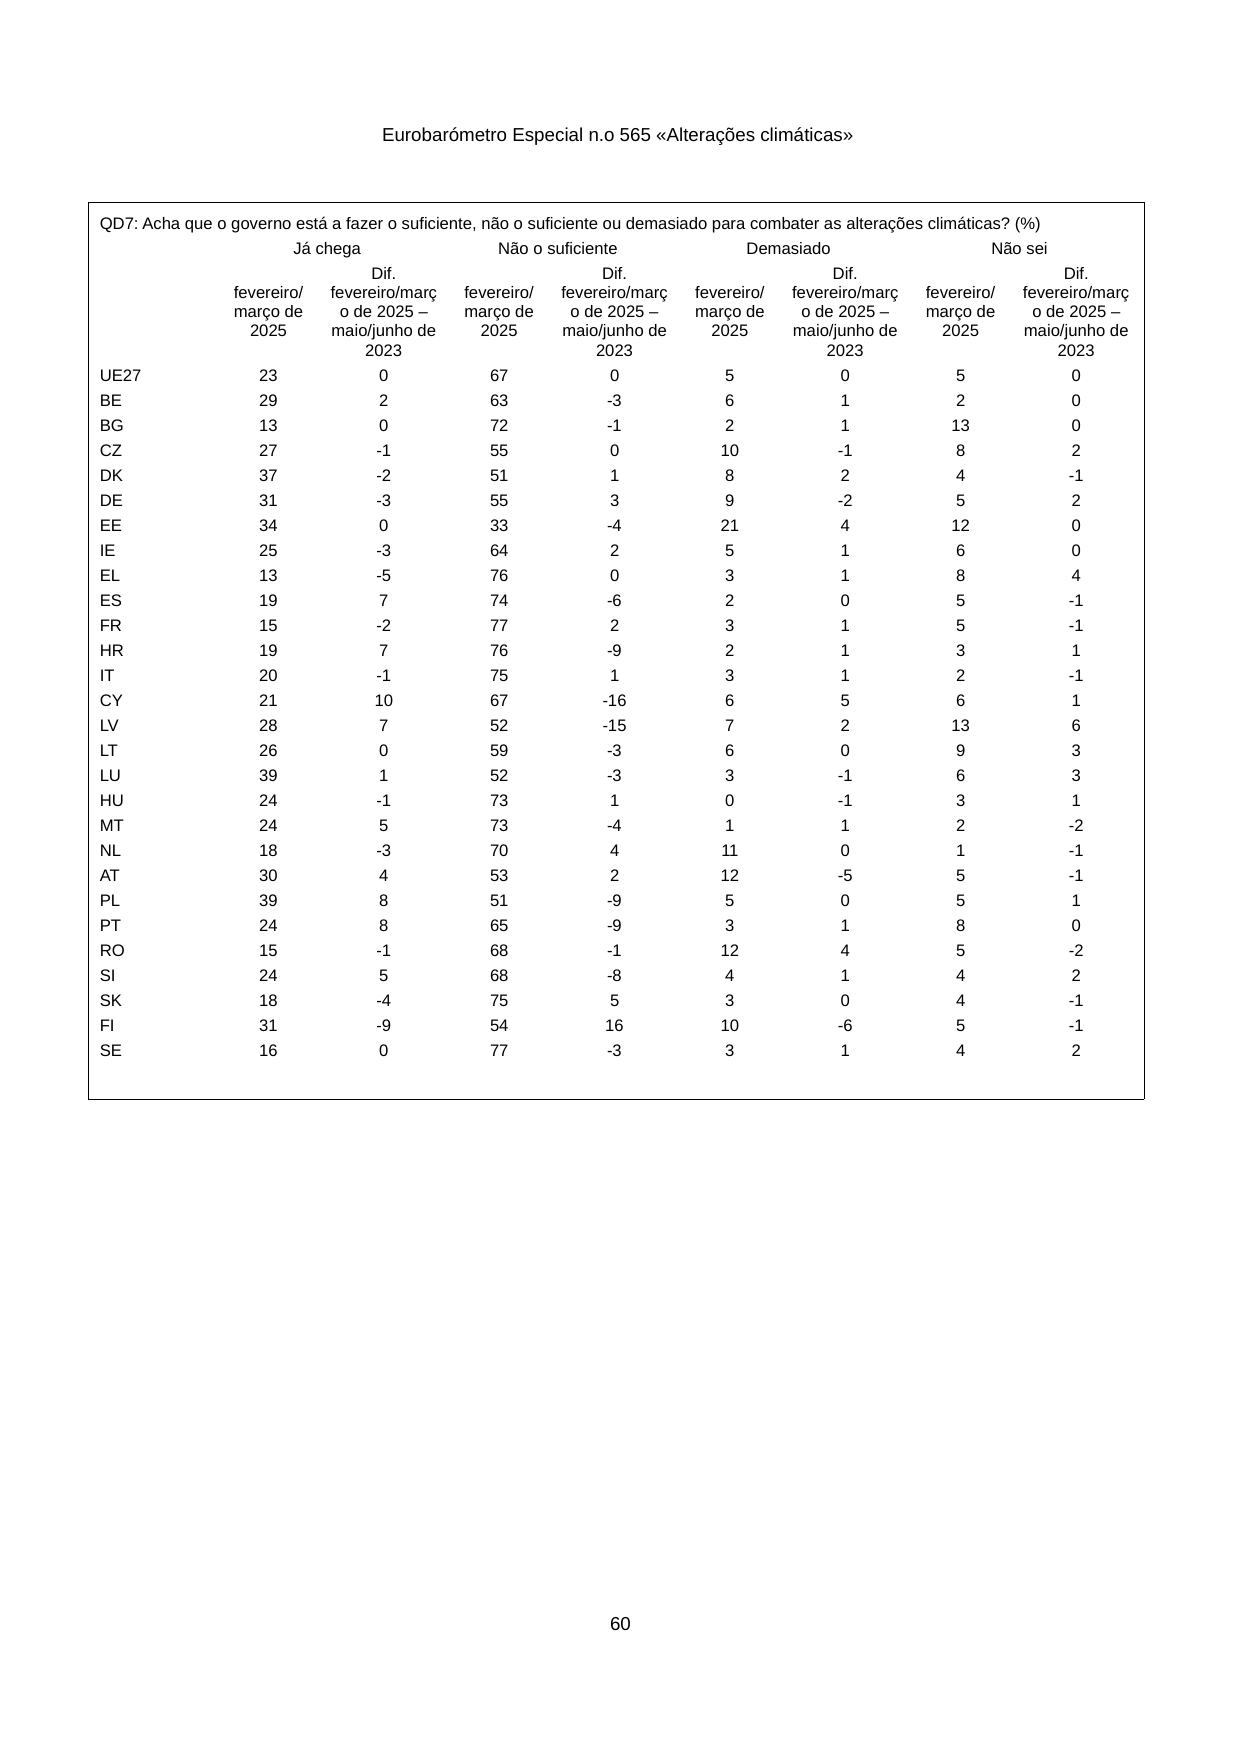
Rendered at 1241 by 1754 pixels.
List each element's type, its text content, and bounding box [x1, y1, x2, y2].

table_cell 4 [904, 963, 1017, 987]
table_cell 1 [786, 913, 904, 937]
table_cell 18 [211, 988, 325, 1012]
table_cell -9 [556, 638, 673, 662]
table_cell 28 [211, 713, 325, 737]
table_cell Demasiado [673, 236, 904, 261]
table_cell 0 [786, 888, 904, 912]
table_cell 5 [904, 488, 1017, 512]
table_cell 6 [673, 738, 786, 762]
table_cell Dif. fevereiro/março de 2025 – maio/junho de 2023 [786, 261, 904, 362]
table_cell 4 [556, 838, 673, 862]
table_cell 4 [1017, 563, 1135, 587]
table_cell 24 [211, 963, 325, 987]
table_cell Não sei [904, 236, 1135, 261]
table_cell 12 [673, 863, 786, 887]
table_cell 10 [325, 688, 442, 712]
table_cell 0 [786, 363, 904, 387]
table_cell 1 [325, 763, 442, 787]
table_cell 72 [442, 413, 556, 437]
table_cell 73 [442, 788, 556, 812]
table_cell 1 [904, 838, 1017, 862]
table_cell 34 [211, 513, 325, 537]
table_cell 15 [211, 938, 325, 962]
table_cell 5 [673, 888, 786, 912]
table_cell 21 [211, 688, 325, 712]
table_cell 2 [904, 813, 1017, 837]
table_cell 3 [673, 988, 786, 1012]
table_cell -1 [786, 788, 904, 812]
table_cell -9 [556, 913, 673, 937]
table_cell 13 [211, 563, 325, 587]
table_cell 31 [211, 488, 325, 512]
table_cell 2 [556, 538, 673, 562]
table_cell 1 [673, 813, 786, 837]
table_cell 3 [673, 913, 786, 937]
table_cell 5 [904, 363, 1017, 387]
table_cell -3 [325, 488, 442, 512]
table_cell 1 [786, 388, 904, 412]
table_cell ES [97, 588, 211, 612]
table_cell -1 [1017, 663, 1135, 687]
table_cell 6 [1017, 713, 1135, 737]
table_cell 24 [211, 813, 325, 837]
table_cell -3 [325, 538, 442, 562]
table_cell -2 [325, 463, 442, 487]
table_cell 1 [1017, 788, 1135, 812]
table_cell IE [97, 538, 211, 562]
table_cell 77 [442, 613, 556, 637]
table_cell 7 [325, 588, 442, 612]
table_cell DK [97, 463, 211, 487]
table_cell 6 [673, 388, 786, 412]
table_cell 31 [211, 1013, 325, 1037]
table_cell 8 [904, 563, 1017, 587]
table_cell -6 [556, 588, 673, 612]
table_cell -1 [1017, 613, 1135, 637]
table_cell 3 [1017, 738, 1135, 762]
table_cell 51 [442, 888, 556, 912]
table_cell 3 [904, 638, 1017, 662]
table_cell -9 [556, 888, 673, 912]
table_cell 8 [325, 888, 442, 912]
table_cell -1 [1017, 863, 1135, 887]
table_cell 2 [904, 663, 1017, 687]
table_cell 8 [904, 913, 1017, 937]
table_cell 1 [786, 413, 904, 437]
table_cell 2 [1017, 438, 1135, 462]
table_cell Dif. fevereiro/março de 2025 – maio/junho de 2023 [325, 261, 442, 362]
table_cell 1 [786, 613, 904, 637]
table_cell 7 [325, 638, 442, 662]
table_cell 5 [904, 938, 1017, 962]
table_cell BG [97, 413, 211, 437]
table_cell fevereiro/março de 2025 [442, 261, 556, 362]
table_cell 5 [673, 363, 786, 387]
table_cell SK [97, 988, 211, 1012]
table_cell -1 [325, 438, 442, 462]
table_cell Não o suficiente [442, 236, 673, 261]
table_cell 52 [442, 763, 556, 787]
table_cell 1 [556, 788, 673, 812]
table_cell -6 [786, 1013, 904, 1037]
table_cell 75 [442, 988, 556, 1012]
table_cell 21 [673, 513, 786, 537]
table_cell -3 [325, 838, 442, 862]
table_cell 1 [556, 663, 673, 687]
table_cell -4 [556, 513, 673, 537]
table_cell 0 [1017, 363, 1135, 387]
table_cell -3 [556, 738, 673, 762]
table_cell 64 [442, 538, 556, 562]
table_cell Já chega [211, 236, 442, 261]
table_cell 59 [442, 738, 556, 762]
table_cell 3 [556, 488, 673, 512]
table_cell SE [97, 1038, 211, 1062]
table_cell RO [97, 938, 211, 962]
table_cell 1 [1017, 638, 1135, 662]
table_cell 53 [442, 863, 556, 887]
table_cell EE [97, 513, 211, 537]
table_cell 67 [442, 363, 556, 387]
table_cell NL [97, 838, 211, 862]
table_cell 5 [556, 988, 673, 1012]
table_cell 1 [1017, 688, 1135, 712]
table_cell 5 [904, 613, 1017, 637]
table_cell fevereiro/março de 2025 [673, 261, 786, 362]
table_cell 1 [786, 563, 904, 587]
table_cell 2 [556, 613, 673, 637]
table_cell 2 [325, 388, 442, 412]
table_cell -3 [556, 763, 673, 787]
table_cell 6 [673, 688, 786, 712]
table_cell 2 [1017, 1038, 1135, 1062]
table_cell -9 [325, 1013, 442, 1037]
table_cell 77 [442, 1038, 556, 1062]
table_cell 1 [786, 813, 904, 837]
table_cell 1 [556, 463, 673, 487]
table_cell 1 [786, 663, 904, 687]
table_cell HU [97, 788, 211, 812]
table_cell 52 [442, 713, 556, 737]
table_cell 13 [211, 413, 325, 437]
table_cell DE [97, 488, 211, 512]
table_cell 0 [325, 738, 442, 762]
table_cell 3 [673, 763, 786, 787]
table_cell 12 [904, 513, 1017, 537]
table_cell 6 [904, 688, 1017, 712]
table_cell 2 [673, 588, 786, 612]
table_cell 24 [211, 788, 325, 812]
table_cell 76 [442, 563, 556, 587]
table_cell 16 [556, 1013, 673, 1037]
table_cell 63 [442, 388, 556, 412]
table_cell -5 [325, 563, 442, 587]
table_cell PT [97, 913, 211, 937]
table_cell 74 [442, 588, 556, 612]
table_cell 55 [442, 488, 556, 512]
table_cell LT [97, 738, 211, 762]
table_cell FR [97, 613, 211, 637]
table_cell -2 [1017, 938, 1135, 962]
table_cell -1 [1017, 988, 1135, 1012]
table_cell 11 [673, 838, 786, 862]
table_cell 29 [211, 388, 325, 412]
table_cell -2 [786, 488, 904, 512]
table_cell -15 [556, 713, 673, 737]
table_cell -1 [1017, 463, 1135, 487]
table_cell 5 [904, 863, 1017, 887]
table_cell 1 [1017, 888, 1135, 912]
table_cell 0 [556, 563, 673, 587]
table_cell -1 [786, 438, 904, 462]
table_cell 0 [1017, 513, 1135, 537]
table_cell 4 [904, 1038, 1017, 1062]
table_cell -1 [325, 663, 442, 687]
table_cell -1 [1017, 1013, 1135, 1037]
table_cell 75 [442, 663, 556, 687]
table_cell 19 [211, 588, 325, 612]
table_cell IT [97, 663, 211, 687]
table_cell -5 [786, 863, 904, 887]
table_cell 0 [1017, 413, 1135, 437]
table_cell 51 [442, 463, 556, 487]
table_cell FI [97, 1013, 211, 1037]
table_cell -1 [556, 413, 673, 437]
table_cell 19 [211, 638, 325, 662]
table_cell 26 [211, 738, 325, 762]
table_cell 18 [211, 838, 325, 862]
table_header QD7: Acha que o governo está a fazer o suficiente, não o suficiente ou demasiado para combater as alterações climáticas? (%) [97, 211, 1135, 236]
table_cell 4 [673, 963, 786, 987]
table_cell 0 [673, 788, 786, 812]
table_cell Dif. fevereiro/março de 2025 – maio/junho de 2023 [556, 261, 673, 362]
table_cell 39 [211, 763, 325, 787]
table_cell 9 [904, 738, 1017, 762]
table_cell 1 [786, 963, 904, 987]
table_cell 6 [904, 538, 1017, 562]
table_cell 4 [786, 938, 904, 962]
table_cell 13 [904, 713, 1017, 737]
table_cell 0 [325, 1038, 442, 1062]
table_cell -1 [325, 788, 442, 812]
table_cell 7 [325, 713, 442, 737]
table_cell fevereiro/março de 2025 [211, 261, 325, 362]
table_cell 16 [211, 1038, 325, 1062]
table_cell 10 [673, 1013, 786, 1037]
table_cell HR [97, 638, 211, 662]
table_cell 1 [786, 1038, 904, 1062]
table_cell 68 [442, 938, 556, 962]
table_cell 2 [904, 388, 1017, 412]
table_cell -3 [556, 1038, 673, 1062]
table_cell 4 [904, 463, 1017, 487]
table_cell 4 [786, 513, 904, 537]
table_cell fevereiro/março de 2025 [904, 261, 1017, 362]
table_cell 0 [1017, 913, 1135, 937]
table_cell 3 [673, 663, 786, 687]
table_cell 2 [673, 413, 786, 437]
table_cell 8 [325, 913, 442, 937]
table_cell 0 [325, 413, 442, 437]
table_cell 0 [556, 363, 673, 387]
table_cell -16 [556, 688, 673, 712]
table_cell 67 [442, 688, 556, 712]
table_cell -1 [325, 938, 442, 962]
table_cell BE [97, 388, 211, 412]
table_cell -1 [786, 763, 904, 787]
table_cell 2 [786, 463, 904, 487]
table_cell 33 [442, 513, 556, 537]
table_cell CY [97, 688, 211, 712]
table_cell 10 [673, 438, 786, 462]
table_cell 23 [211, 363, 325, 387]
table_cell 6 [904, 763, 1017, 787]
table_cell 73 [442, 813, 556, 837]
table_cell Dif. fevereiro/março de 2025 – maio/junho de 2023 [1017, 261, 1135, 362]
table_cell -4 [325, 988, 442, 1012]
table_cell 0 [556, 438, 673, 462]
table_cell 13 [904, 413, 1017, 437]
table_cell CZ [97, 438, 211, 462]
table_cell 68 [442, 963, 556, 987]
table_cell -4 [556, 813, 673, 837]
table_cell 3 [904, 788, 1017, 812]
table_cell 25 [211, 538, 325, 562]
table_cell 2 [673, 638, 786, 662]
table_cell -1 [556, 938, 673, 962]
table_cell 4 [325, 863, 442, 887]
table_cell UE27 [97, 363, 211, 387]
table_cell 0 [786, 588, 904, 612]
table_cell AT [97, 863, 211, 887]
table_cell SI [97, 963, 211, 987]
table_cell [97, 236, 211, 261]
table_cell 55 [442, 438, 556, 462]
table_cell -3 [556, 388, 673, 412]
table_cell 0 [325, 363, 442, 387]
table_cell 9 [673, 488, 786, 512]
table_cell 3 [1017, 763, 1135, 787]
table_cell 3 [673, 613, 786, 637]
table_cell PL [97, 888, 211, 912]
table_cell -1 [1017, 838, 1135, 862]
table_cell 0 [786, 988, 904, 1012]
table_cell 2 [1017, 963, 1135, 987]
table_cell 5 [904, 888, 1017, 912]
table_cell -2 [1017, 813, 1135, 837]
table_cell 2 [556, 863, 673, 887]
table_cell 8 [673, 463, 786, 487]
table_cell 0 [786, 838, 904, 862]
table_cell MT [97, 813, 211, 837]
table_cell -8 [556, 963, 673, 987]
table_cell 5 [904, 1013, 1017, 1037]
table_cell 76 [442, 638, 556, 662]
table_cell 0 [1017, 538, 1135, 562]
table_cell 24 [211, 913, 325, 937]
table_cell 5 [325, 813, 442, 837]
table_cell LV [97, 713, 211, 737]
table_cell 70 [442, 838, 556, 862]
table_cell 1 [786, 638, 904, 662]
table_cell [97, 261, 211, 362]
table_cell 3 [673, 563, 786, 587]
table_cell 30 [211, 863, 325, 887]
table_cell 3 [673, 1038, 786, 1062]
table_cell 7 [673, 713, 786, 737]
table_cell 15 [211, 613, 325, 637]
table_cell 0 [325, 513, 442, 537]
table_cell 12 [673, 938, 786, 962]
table_cell 39 [211, 888, 325, 912]
table_cell -1 [1017, 588, 1135, 612]
table_cell 20 [211, 663, 325, 687]
table_cell LU [97, 763, 211, 787]
table_cell 0 [786, 738, 904, 762]
table_cell 0 [1017, 388, 1135, 412]
table_cell 5 [325, 963, 442, 987]
table_cell 27 [211, 438, 325, 462]
table_cell -2 [325, 613, 442, 637]
table_cell 2 [786, 713, 904, 737]
table_cell 8 [904, 438, 1017, 462]
table_cell 5 [786, 688, 904, 712]
table_cell 1 [786, 538, 904, 562]
table_cell 37 [211, 463, 325, 487]
table_cell 5 [673, 538, 786, 562]
table_cell EL [97, 563, 211, 587]
table_cell 54 [442, 1013, 556, 1037]
table_cell 2 [1017, 488, 1135, 512]
table_cell 4 [904, 988, 1017, 1012]
table_cell 65 [442, 913, 556, 937]
table_cell 5 [904, 588, 1017, 612]
